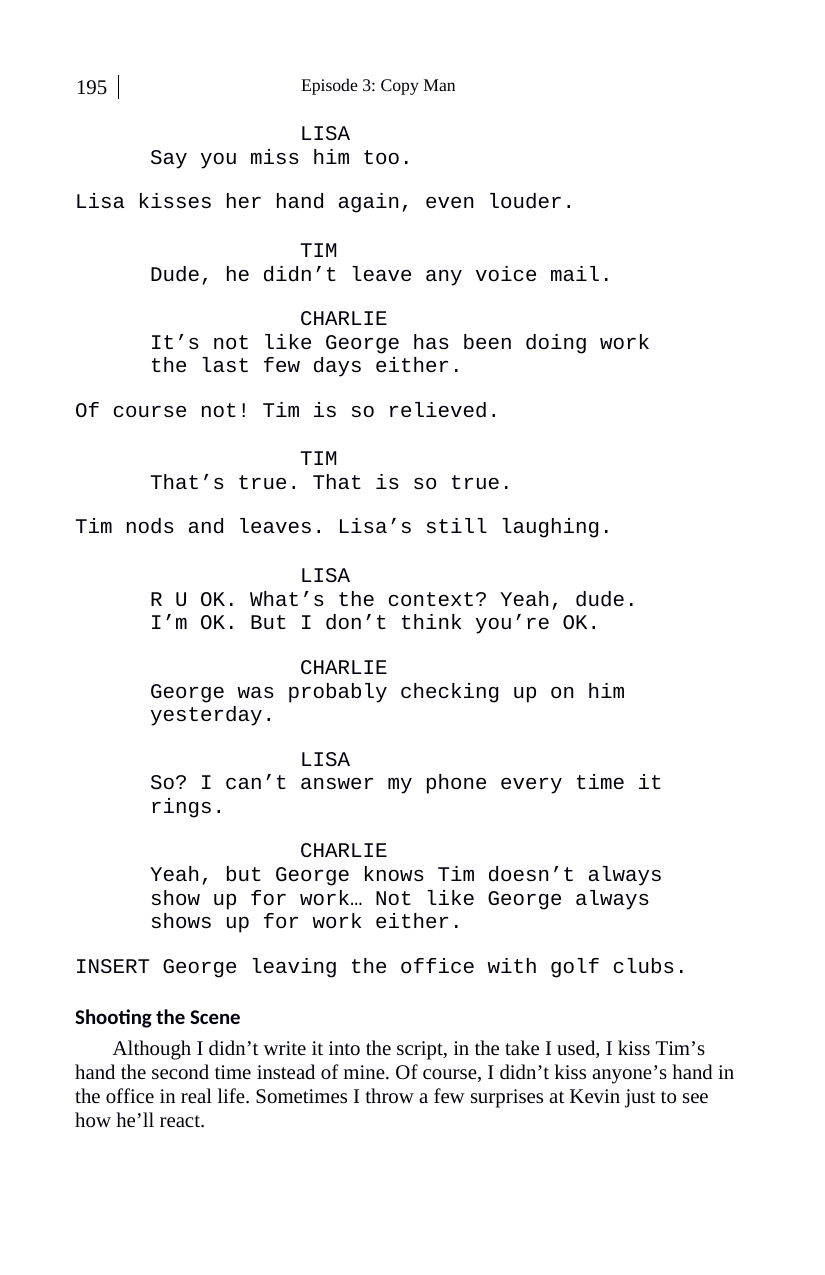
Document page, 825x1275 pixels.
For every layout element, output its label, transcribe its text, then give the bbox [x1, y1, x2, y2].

text CHARLIE [75, 657, 750, 681]
text Of course not! Tim is so relieved. [75, 400, 750, 423]
text George was probably checking up on him yesterday. [150, 681, 675, 728]
text LISA [75, 749, 750, 772]
text It’s not like George has been doing work the last few days either. [150, 332, 675, 379]
text TIM [75, 240, 750, 263]
text CHARLIE [75, 308, 750, 332]
text LISA [75, 123, 750, 147]
text Tim nods and leaves. Lisa’s still laughing. [75, 517, 750, 540]
text LISA [75, 565, 750, 589]
text CHARLIE [75, 841, 750, 864]
text TIM [75, 448, 750, 472]
text Yeah, but George knows Tim doesn’t always show up for work… Not like George always shows up for work either. [150, 864, 675, 935]
text R U OK. What’s the context? Yeah, dude. I’m OK. But I don’t think you’re OK. [150, 589, 675, 636]
subtitle Shooting the Scene [75, 1004, 750, 1030]
text Dude, he didn’t leave any voice mail. [150, 263, 675, 287]
text Although I didn’t write it into the script, in the take I used, I kiss Tim’s hand the second time instead of mine. Of course, I didn’t kiss anyone’s hand in the office in real life. Sometimes I throw a few surprises at Kevin just to see how he’ll react. [75, 1036, 750, 1132]
text INSERT George leaving the office with golf clubs. [75, 956, 750, 979]
text Lisa kisses her hand again, even louder. [75, 191, 750, 215]
text Say you miss him too. [150, 147, 675, 170]
text So? I can’t answer my phone every time it rings. [150, 772, 675, 820]
text That’s true. That is so true. [150, 472, 675, 496]
